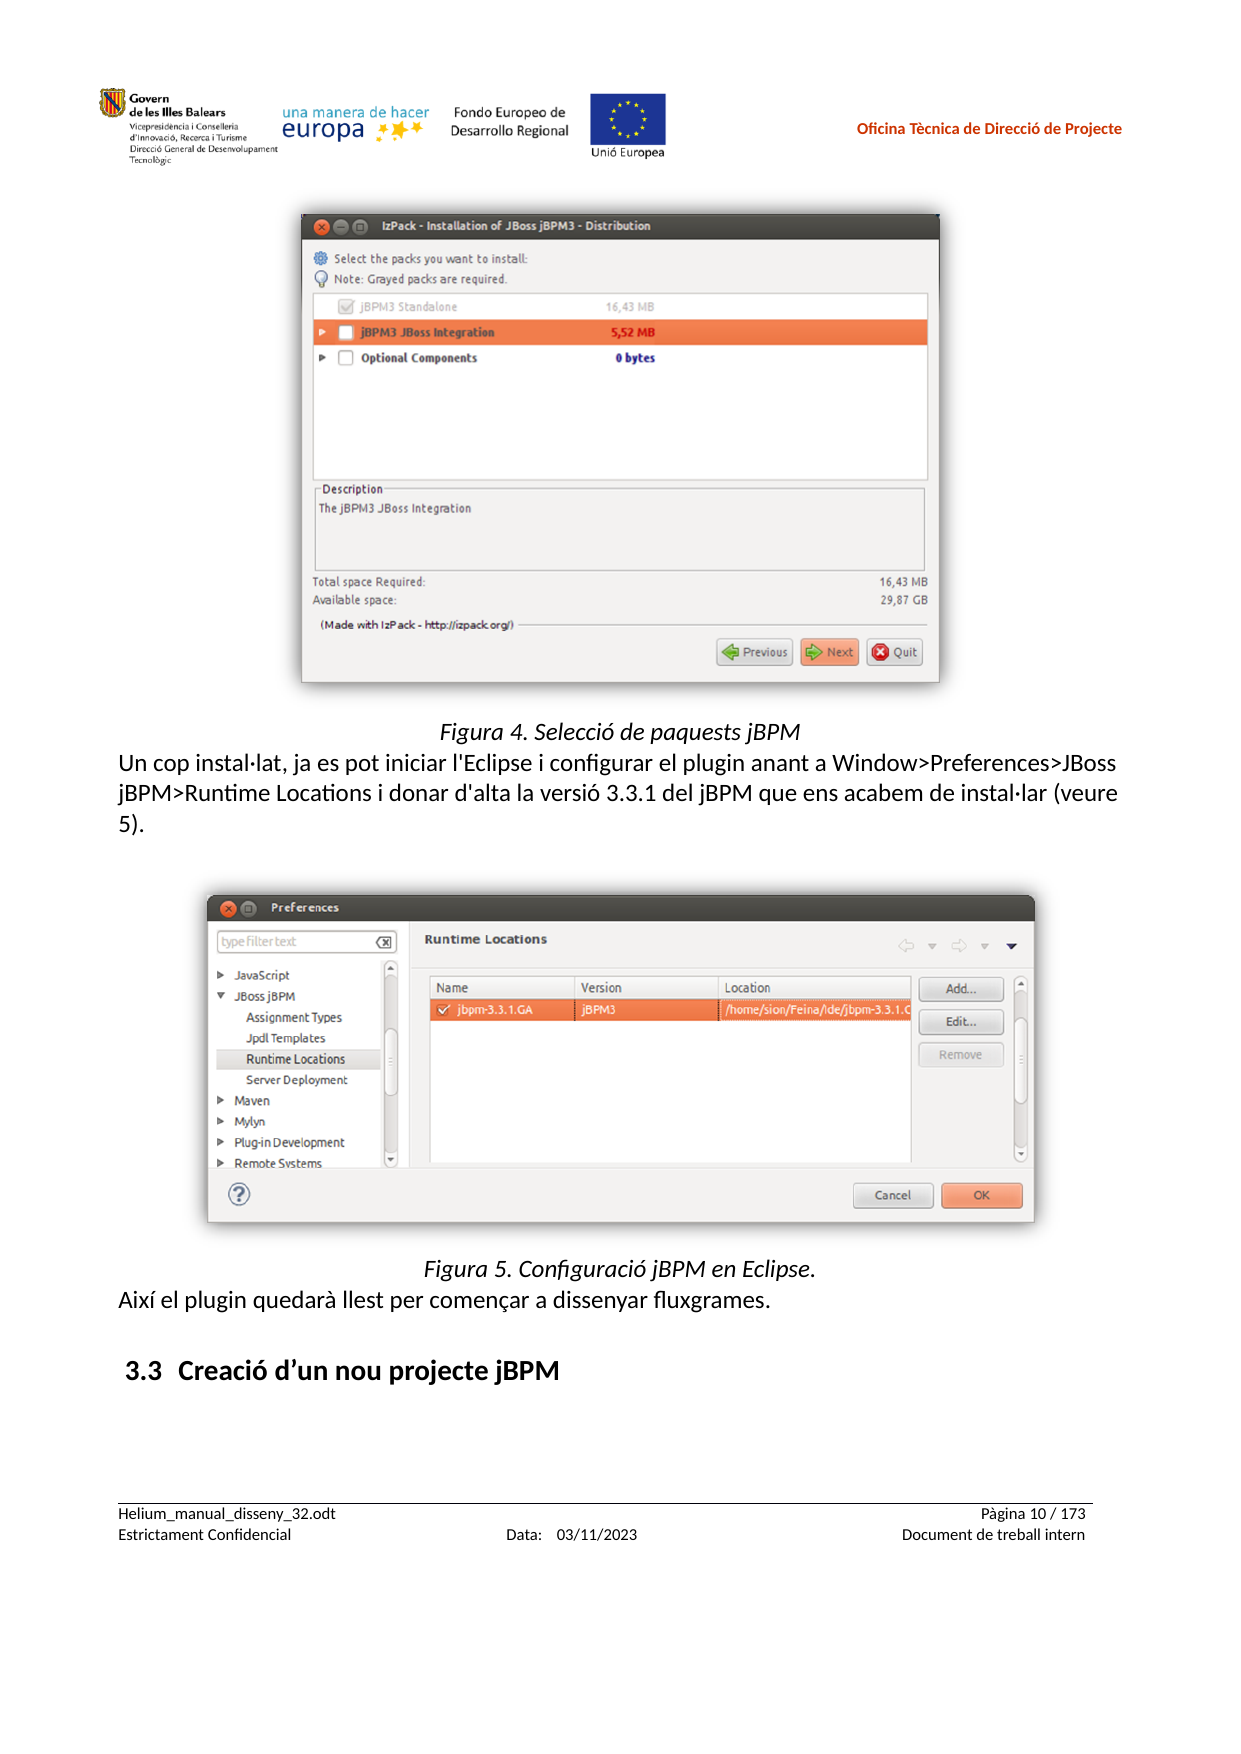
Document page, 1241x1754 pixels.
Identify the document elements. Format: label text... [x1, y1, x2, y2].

text Figura 4. Selecció de paquests jBPM [267, 717, 973, 747]
picture [267, 180, 974, 717]
picture [175, 863, 1065, 1254]
text Així el plugin quedarà llest per començar a dissenyar fluxgrames. [118, 1251, 1122, 1314]
text Figura 5. Configuració jBPM en Eclipse. [175, 1254, 1065, 1284]
text Un cop instal·lat, ja es pot iniciar l'Eclipse i configurar el plugin anant a Window>Preferences>JBoss jBPM>Runtime Locations i donar d'alta la versió 3.3.1 del jBPM que ens acabem de instal·lar (veure 5). [118, 715, 1122, 838]
subtitle Creació d’un nou projecte jBPM [118, 1352, 1122, 1388]
picture [99, 87, 668, 166]
